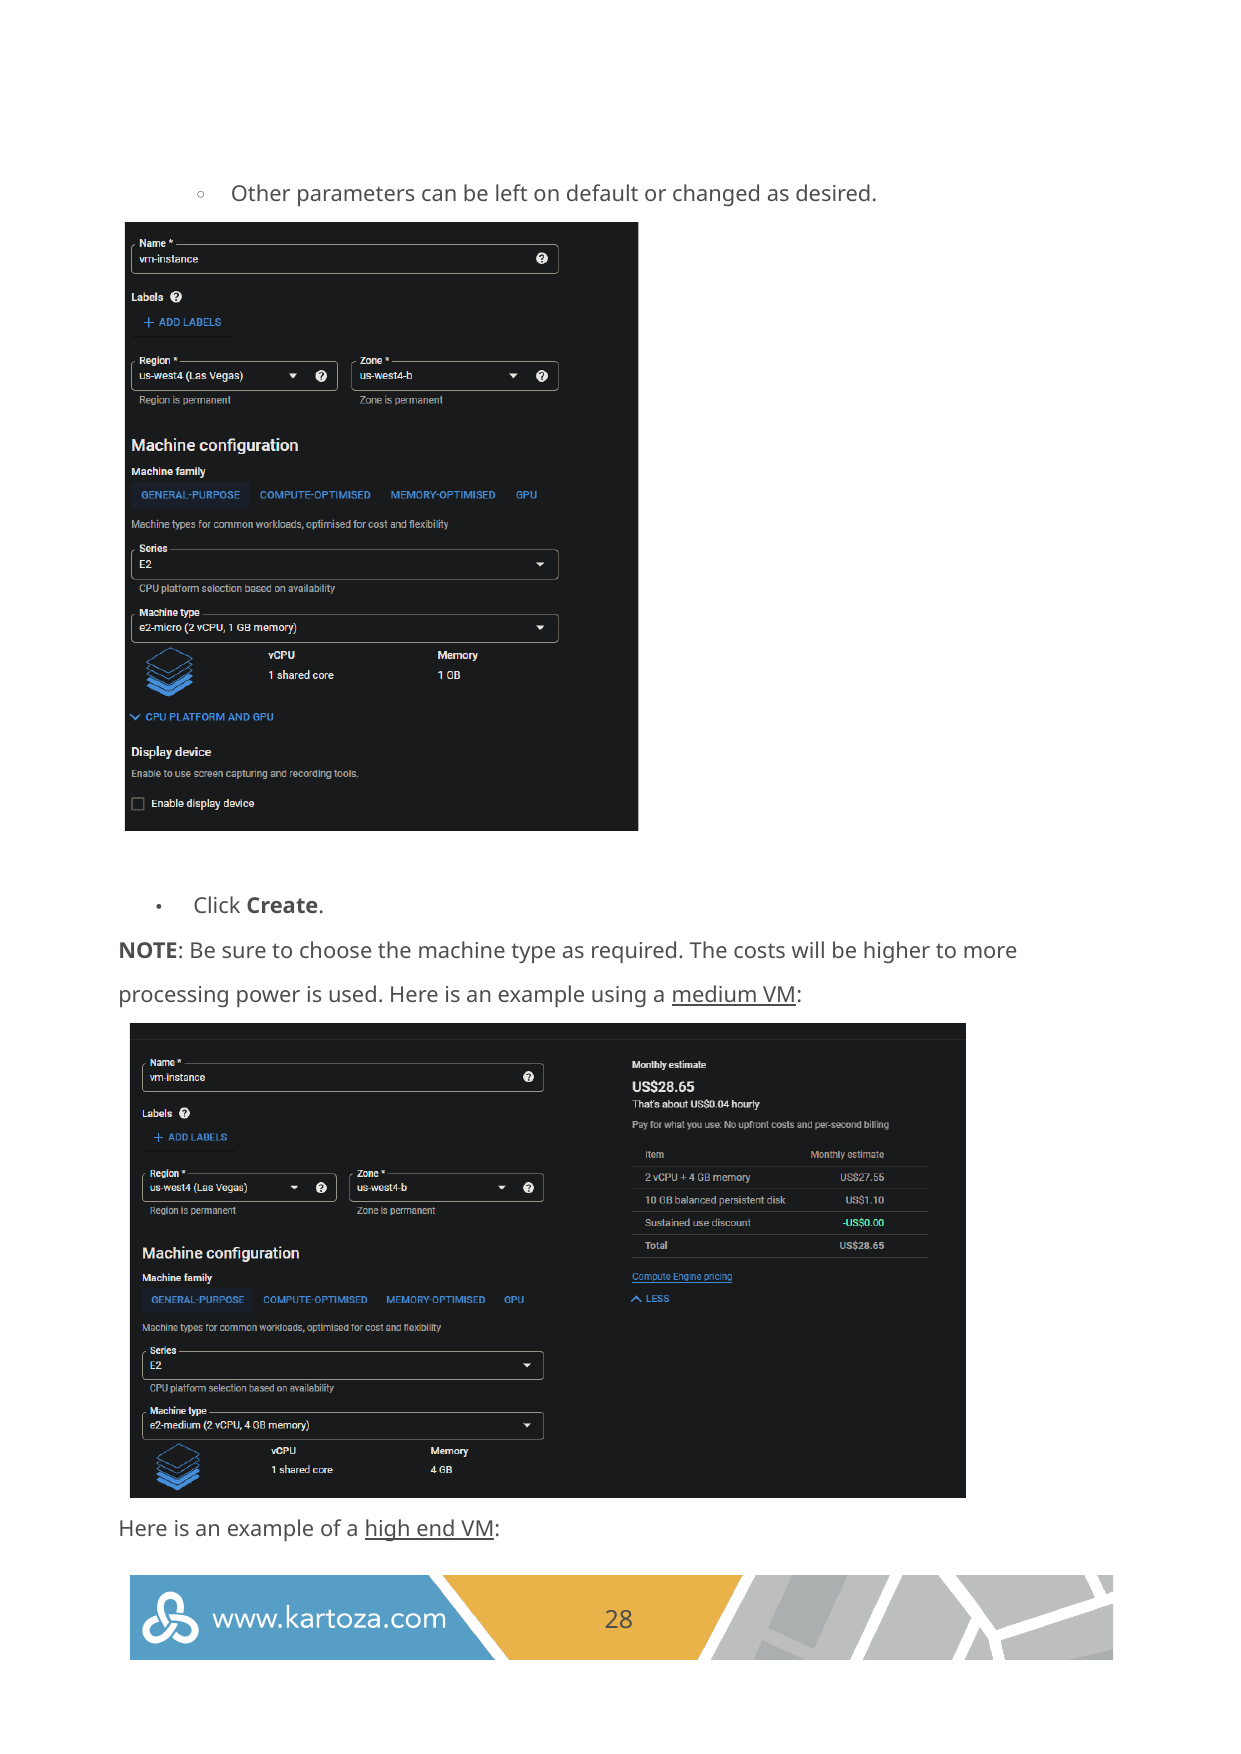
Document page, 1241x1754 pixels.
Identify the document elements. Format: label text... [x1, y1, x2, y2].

list Click Create. [156, 890, 1122, 920]
text NOTE: Be sure to choose the machine type as required. The costs will be higher to more processing power is used. Here is an example using a medium VM: [118, 934, 1122, 1009]
list Other parameters can be left on default or changed as desired. [193, 178, 1122, 208]
picture [129, 1023, 966, 1498]
picture [130, 1575, 1114, 1660]
text Here is an example of a high end VM: [118, 1498, 1122, 1543]
picture [124, 222, 639, 831]
